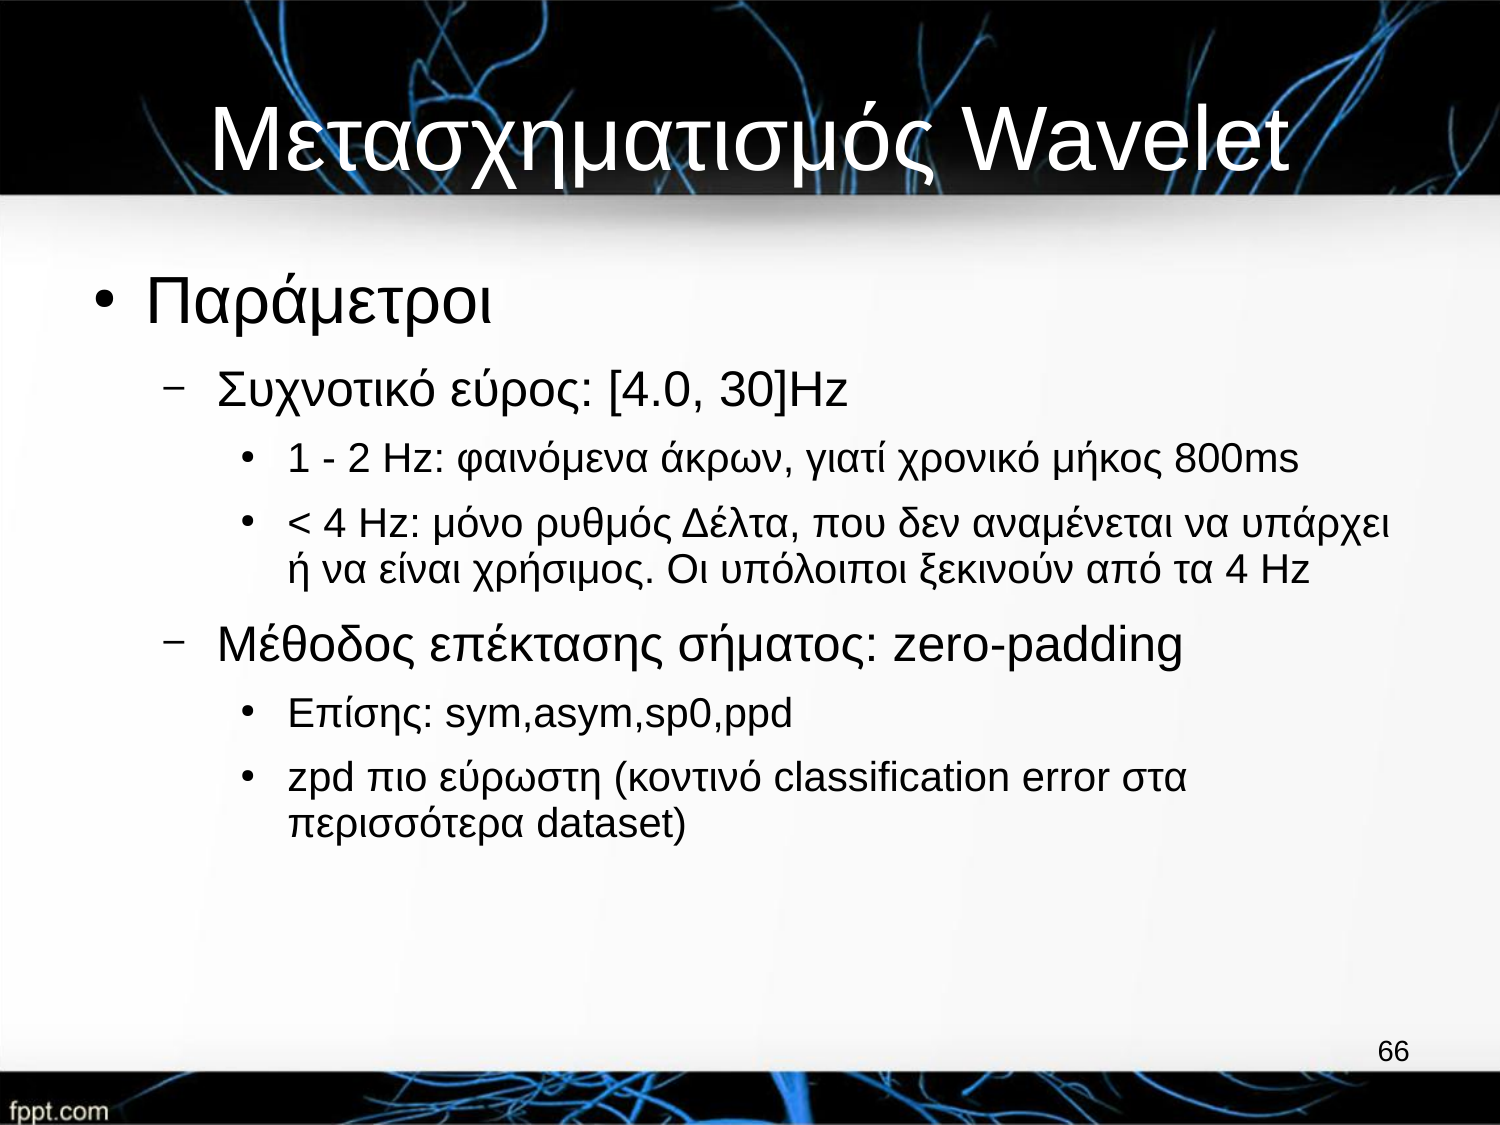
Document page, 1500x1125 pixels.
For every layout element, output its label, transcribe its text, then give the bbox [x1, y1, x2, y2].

picture [0, 0, 1500, 1125]
list Παράμετροι Συχνοτικό εύρος: [4.0, 30]Hz 1 - 2 Hz: φαινόμενα άκρων, γιατί χρονικό μήκος 800ms < 4 Hz: μόνο ρυθμός Δέλτα, που δεν αναμένεται να υπάρχει ή να είναι χρήσιμος. Οι υπόλοιποι ξεκινούν από τα 4 Hz Μέθοδος επέκτασης σήματος: zero-padding Επίσης: sym,asym,sp0,ppd zpd πιο εύρωστη (κοντινό classification error στα περισσότερα dataset) [75, 263, 1425, 916]
title Μετασχηματισμός Wavelet [75, 45, 1425, 233]
